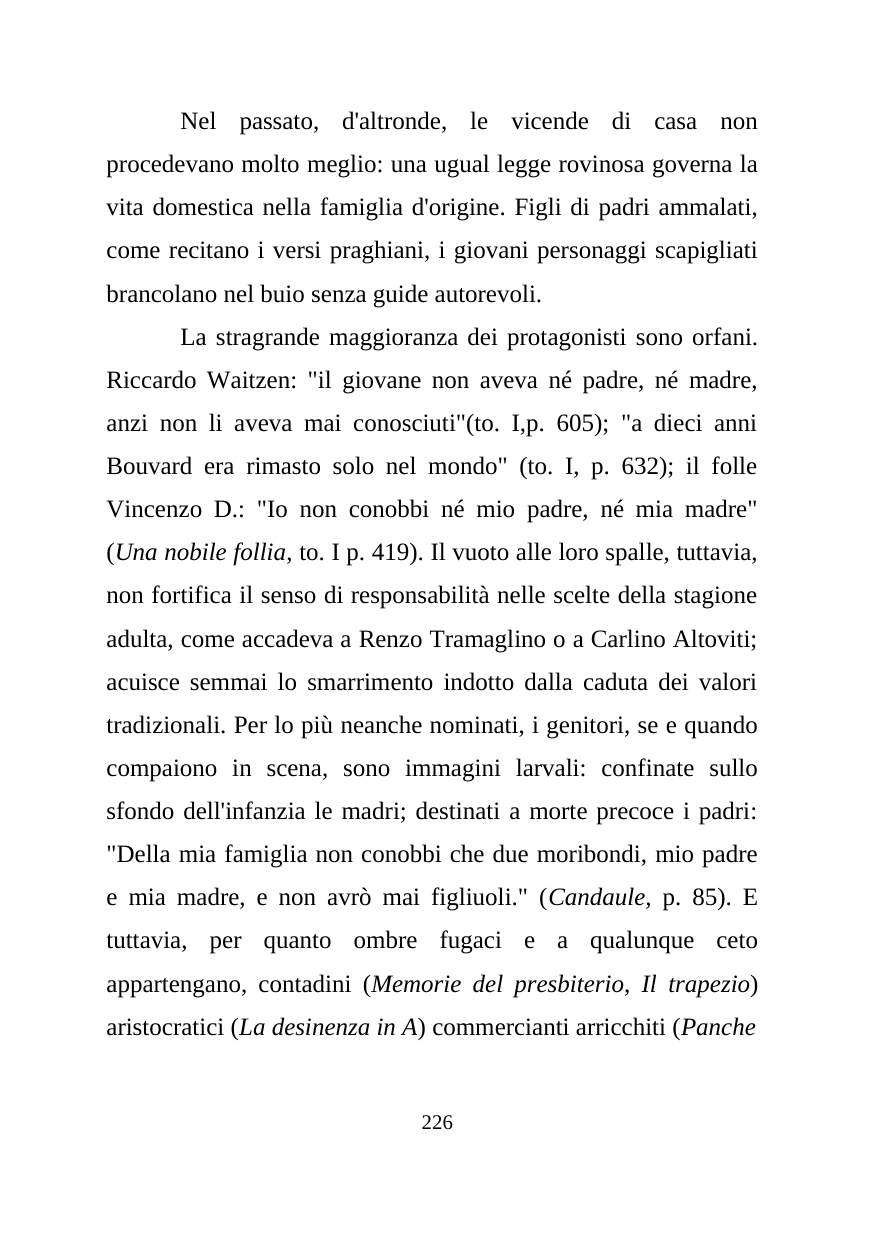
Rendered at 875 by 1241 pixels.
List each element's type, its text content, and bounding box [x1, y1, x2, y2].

text Nel passato, d'altronde, le vicende di casa non procedevano molto meglio: una ugual legge rovinosa governa la vita domestica nella famiglia d'origine. Figli di padri ammalati, come recitano i versi praghiani, i giovani personaggi scapigliati brancolano nel buio senza guide autorevoli. [106, 106, 758, 307]
text La stragrande maggioranza dei protagonisti sono orfani. Riccardo Waitzen: "il giovane non aveva né padre, né madre, anzi non li aveva mai conosciuti"(to. I,p. 605); "a dieci anni Bouvard era rimasto solo nel mondo" (to. I, p. 632); il folle Vincenzo D.: "Io non conobbi né mio padre, né mia madre" (Una nobile follia, to. I p. 419). Il vuoto alle loro spalle, tuttavia, non fortifica il senso di responsabilità nelle scelte della stagione adulta, come accadeva a Renzo Tramaglino o a Carlino Altoviti; acuisce semmai lo smarrimento indotto dalla caduta dei valori tradizionali. Per lo più neanche nominati, i genitori, se e quando compaiono in scena, sono immagini larvali: confinate sullo sfondo dell'infanzia le madri; destinati a morte precoce i padri: "Della mia famiglia non conobbi che due moribondi, mio padre e mia madre, e non avrò mai figliuoli." (Candaule, p. 85). E tuttavia, per quanto ombre fugaci e a qualunque ceto appartengano, contadini (Memorie del presbiterio, Il trapezio) aristocratici (La desinenza in A) commercianti arricchiti (Panche [106, 322, 758, 1041]
